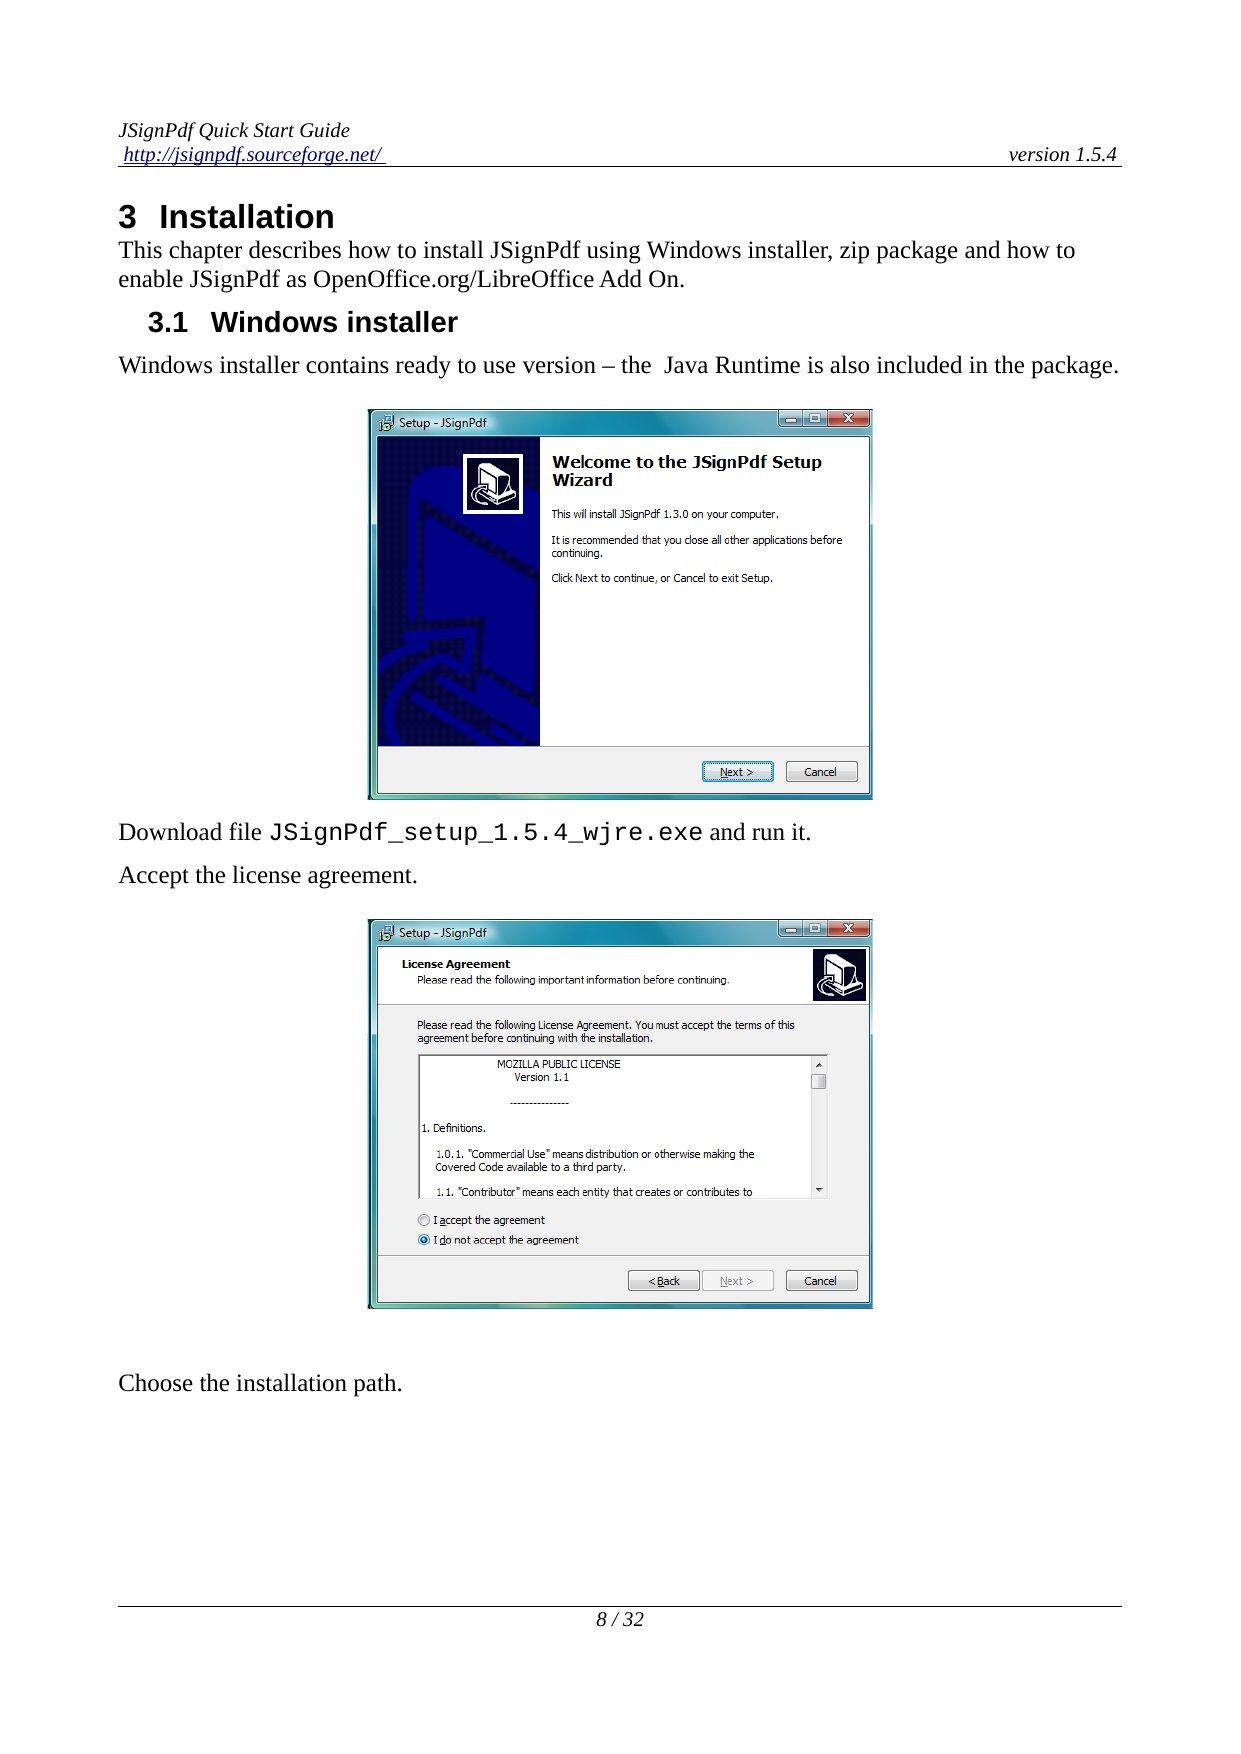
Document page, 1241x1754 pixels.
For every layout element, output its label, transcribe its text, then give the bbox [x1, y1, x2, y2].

picture [367, 409, 873, 800]
text Windows installer contains ready to use version – the Java Runtime is also included in the package. [118, 351, 1122, 379]
text Choose the installation path. [118, 1368, 1122, 1397]
picture [367, 919, 873, 1309]
text This chapter describes how to install JSignPdf using Windows installer, zip package and how to enable JSignPdf as OpenOffice.org/LibreOffice Add On. [118, 235, 1122, 293]
subtitle Windows installer [148, 305, 1116, 339]
text Accept the license agreement. [118, 860, 1122, 889]
subtitle Installation [118, 197, 1122, 235]
text Download file JSignPdf_setup_1.5.4_wjre.exe and run it. [118, 392, 1122, 848]
